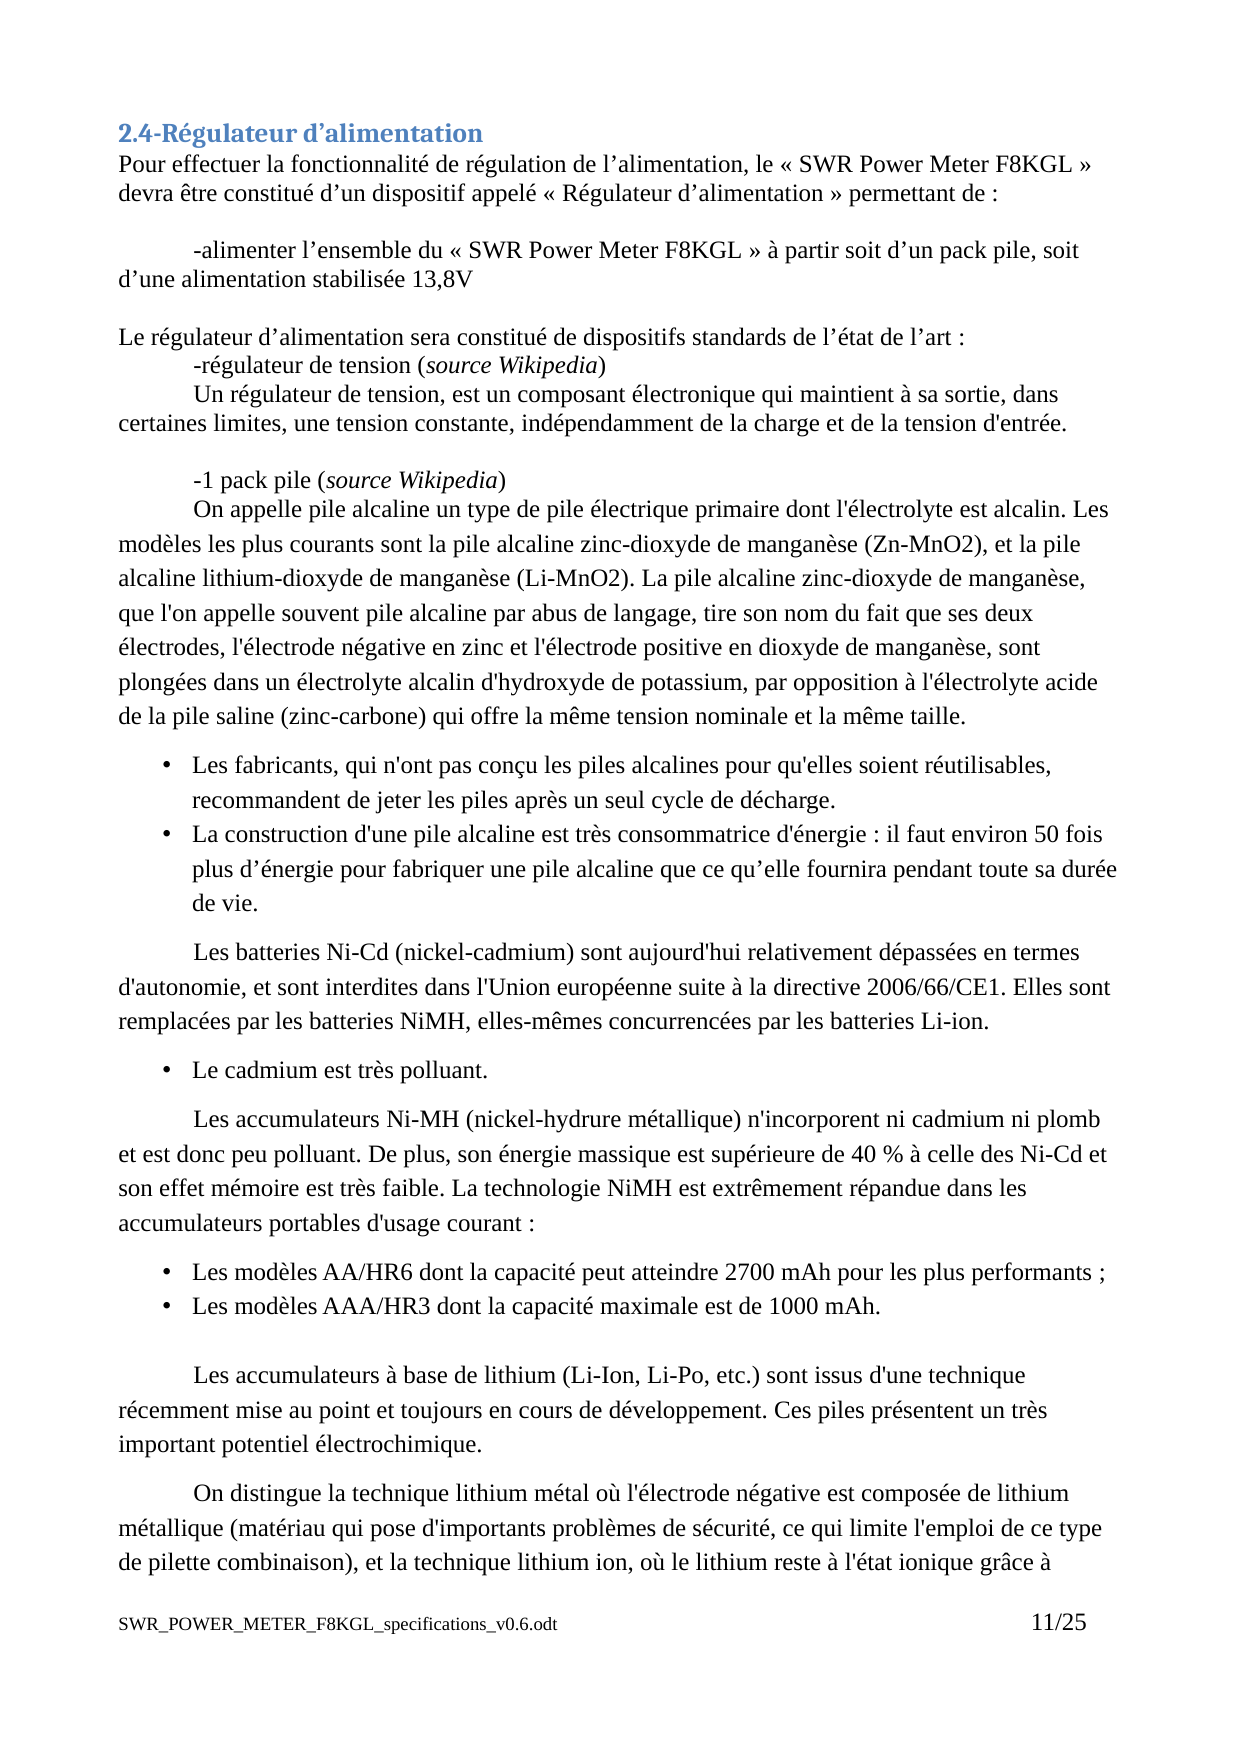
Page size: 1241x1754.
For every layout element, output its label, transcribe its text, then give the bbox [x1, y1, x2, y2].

subtitle 2.4-Régulateur d’alimentation [118, 118, 1122, 149]
text Les accumulateurs Ni-MH (nickel-hydrure métallique) n'incorporent ni cadmium ni plomb et est donc peu polluant. De plus, son énergie massique est supérieure de 40 % à celle des Ni-Cd et son effet mémoire est très faible. La technologie NiMH est extrêmement répandue dans les accumulateurs portables d'usage courant : [118, 1104, 1122, 1236]
text Les batteries Ni-Cd (nickel-cadmium) sont aujourd'hui relativement dépassées en termes d'autonomie, et sont interdites dans l'Union européenne suite à la directive 2006/66/CE1. Elles sont remplacées par les batteries NiMH, elles-mêmes concurrencées par les batteries Li-ion. [118, 937, 1122, 1035]
text -1 pack pile (source Wikipedia) [118, 466, 1122, 494]
text Le régulateur d’alimentation sera constitué de dispositifs standards de l’état de l’art : [118, 322, 1122, 351]
text On distingue la technique lithium métal où l'électrode négative est composée de lithium métallique (matériau qui pose d'importants problèmes de sécurité, ce qui limite l'emploi de ce type de pilette combinaison), et la technique lithium ion, où le lithium reste à l'état ionique grâce à [118, 1478, 1122, 1576]
text On appelle pile alcaline un type de pile électrique primaire dont l'électrolyte est alcalin. Les modèles les plus courants sont la pile alcaline zinc-dioxyde de manganèse (Zn-MnO2), et la pile alcaline lithium-dioxyde de manganèse (Li-MnO2). La pile alcaline zinc-dioxyde de manganèse, que l'on appelle souvent pile alcaline par abus de langage, tire son nom du fait que ses deux électrodes, l'électrode négative en zinc et l'électrode positive en dioxyde de manganèse, sont plongées dans un électrolyte alcalin d'hydroxyde de potassium, par opposition à l'électrolyte acide de la pile saline (zinc-carbone) qui offre la même tension nominale et la même taille. [118, 494, 1122, 730]
list Les modèles AAA/HR3 dont la capacité maximale est de 1000 mAh. [162, 1291, 1122, 1320]
text -régulateur de tension (source Wikipedia) [118, 351, 1122, 379]
text -alimenter l’ensemble du « SWR Power Meter F8KGL » à partir soit d’un pack pile, soit d’une alimentation stabilisée 13,8V [118, 236, 1122, 293]
list Les fabricants, qui n'ont pas conçu les piles alcalines pour qu'elles soient réutilisables, recommandent de jeter les piles après un seul cycle de décharge. [162, 750, 1122, 813]
list La construction d'une pile alcaline est très consommatrice d'énergie : il faut environ 50 fois plus d’énergie pour fabriquer une pile alcaline que ce qu’elle fournira pendant toute sa durée de vie. [162, 819, 1122, 917]
text Un régulateur de tension, est un composant électronique qui maintient à sa sortie, dans certaines limites, une tension constante, indépendamment de la charge et de la tension d'entrée. [118, 379, 1122, 437]
text Pour effectuer la fonctionnalité de régulation de l’alimentation, le « SWR Power Meter F8KGL » devra être constitué d’un dispositif appelé « Régulateur d’alimentation » permettant de : [118, 149, 1122, 207]
list Les modèles AA/HR6 dont la capacité peut atteindre 2700 mAh pour les plus performants ; [162, 1257, 1122, 1286]
list Le cadmium est très polluant. [162, 1055, 1122, 1084]
text Les accumulateurs à base de lithium (Li-Ion, Li-Po, etc.) sont issus d'une technique récemment mise au point et toujours en cours de développement. Ces piles présentent un très important potentiel électrochimique. [118, 1360, 1122, 1458]
